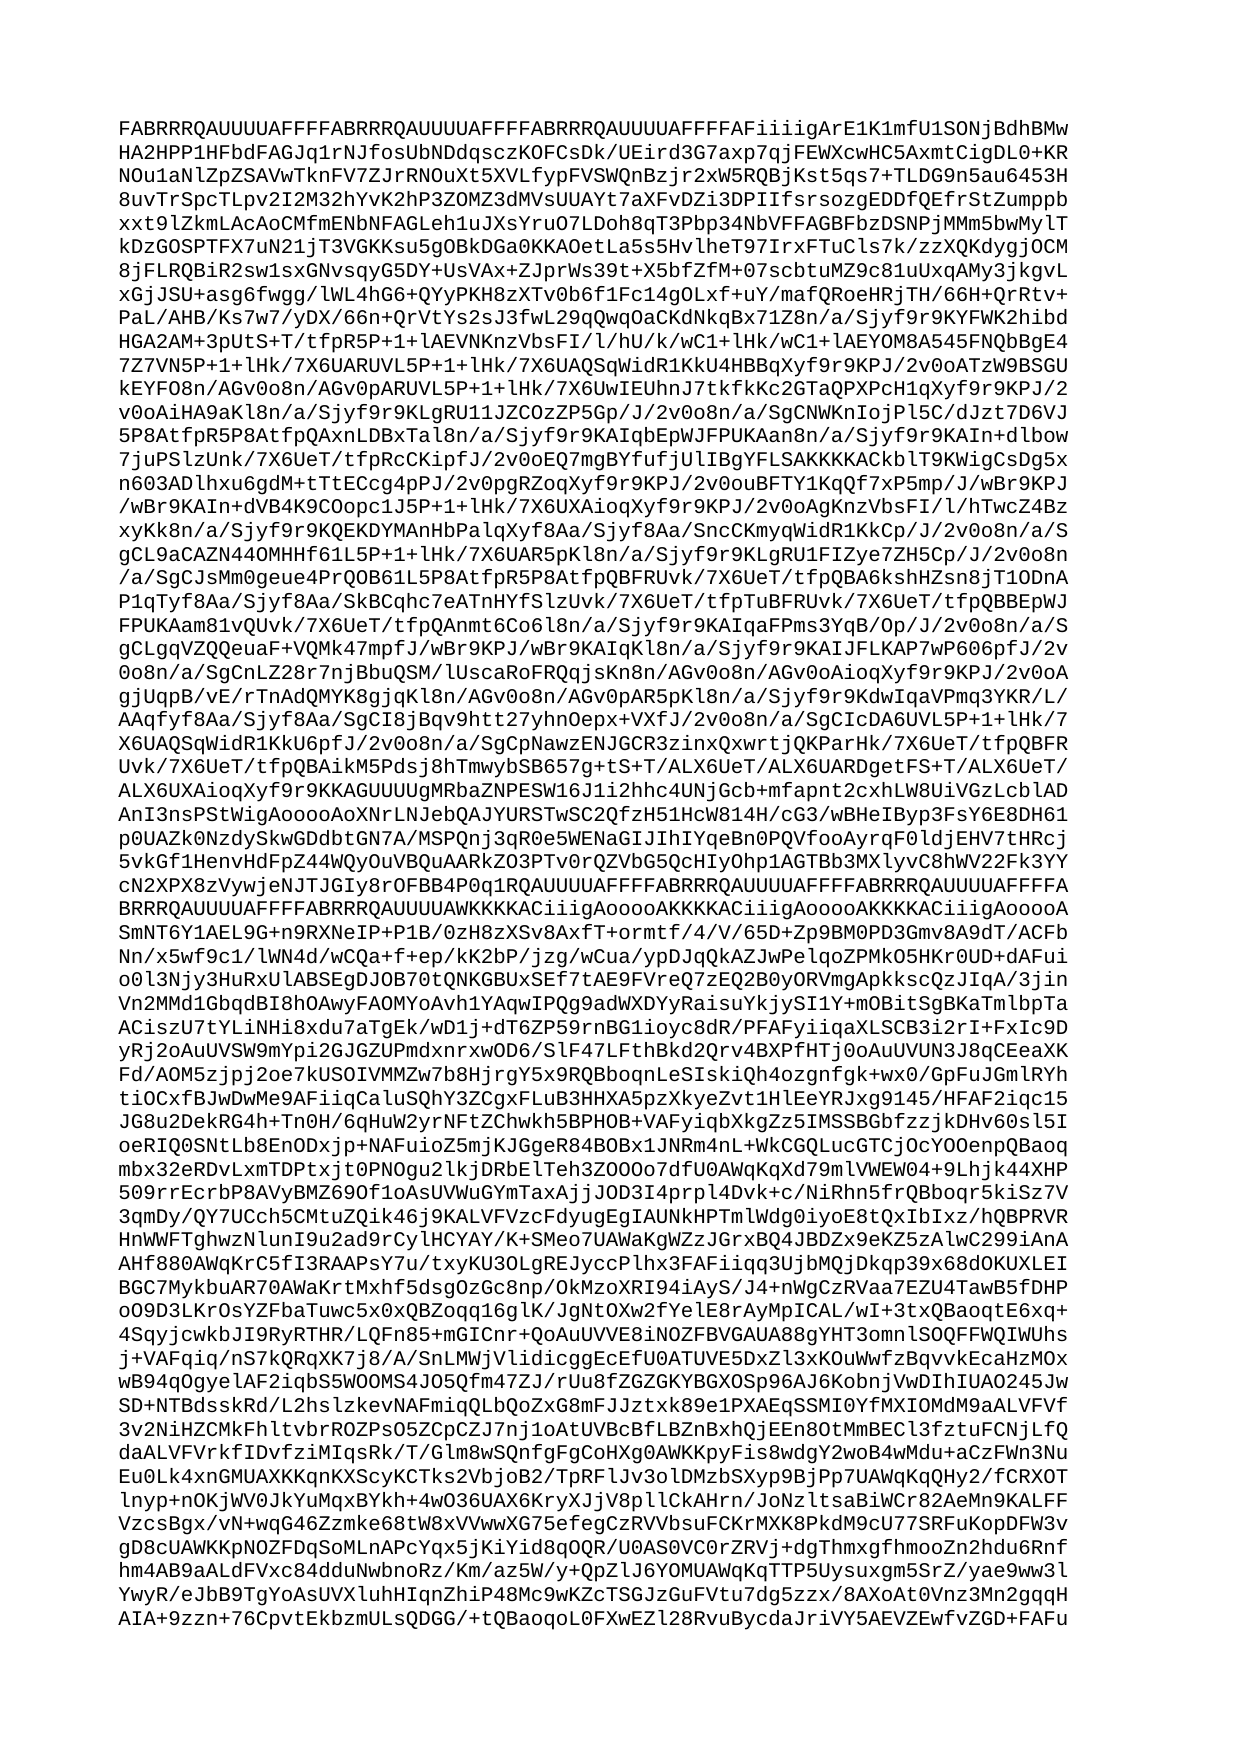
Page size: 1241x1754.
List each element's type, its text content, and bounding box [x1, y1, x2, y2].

text BRRRQAUUUUAFFFFABRRRQAUUUUAWKKKKACiiigAooooAKKKKACiiigAooooAKKKKACiiigAooooA [118, 898, 1122, 922]
text v0oAiHA9aKl8n/a/Sjyf9r9KLgRU11JZCOzZP5Gp/J/2v0o8n/a/SgCNWKnIojPl5C/dJzt7D6VJ [118, 402, 1122, 426]
text daALVFVrkfIDvfziMIqsRk/T/Glm8wSQnfgFgCoHXg0AWKKpyFis8wdgY2woB4wMdu+aCzFWn3Nu [118, 1442, 1122, 1466]
text p0UAZk0NzdySkwGDdbtGN7A/MSPQnj3qR0e5WENaGIJIhIYqeBn0PQVfooAyrqF0ldjEHV7tHRcj [118, 827, 1122, 851]
text 3v2NiHZCMkFhltvbrROZPsO5ZCpCZJ7nj1oAtUVBcBfLBZnBxhQjEEn8OtMmBECl3fztuFCNjLfQ [118, 1419, 1122, 1442]
text 5vkGf1HenvHdFpZ44WQyOuVBQuAARkZO3PTv0rQZVbG5QcHIyOhp1AGTBb3MXlyvC8hWV22Fk3YY [118, 851, 1122, 875]
text Uvk/7X6UeT/tfpQBAikM5Pdsj8hTmwybSB657g+tS+T/ALX6UeT/ALX6UARDgetFS+T/ALX6UeT/ [118, 757, 1122, 780]
text kEYFO8n/AGv0o8n/AGv0pARUVL5P+1+lHk/7X6UwIEUhnJ7tkfkKc2GTaQPXPcH1qXyf9r9KPJ/2 [118, 378, 1122, 402]
text AAqfyf8Aa/Sjyf8Aa/SgCI8jBqv9htt27yhnOepx+VXfJ/2v0o8n/a/SgCIcDA6UVL5P+1+lHk/7 [118, 709, 1122, 733]
text AHf880AWqKrC5fI3RAAPsY7u/txyKU3OLgREJyccPlhx3FAFiiqq3UjbMQjDkqp39x68dOKUXLEI [118, 1253, 1122, 1277]
text 8uvTrSpcTLpv2I2M32hYvK2hP3ZOMZ3dMVsUUAYt7aXFvDZi3DPIIfsrsozgEDDfQEfrStZumppb [118, 189, 1122, 213]
text Nn/x5wf9c1/lWN4d/wCQa+f+ep/kK2bP/jzg/wCua/ypDJqQkAZJwPelqoZPMkO5HKr0UD+dAFui [118, 946, 1122, 969]
text 8jFLRQBiR2sw1sxGNvsqyG5DY+UsVAx+ZJprWs39t+X5bfZfM+07scbtuMZ9c81uUxqAMy3jkgvL [118, 260, 1122, 284]
text BGC7MykbuAR70AWaKrtMxhf5dsgOzGc8np/OkMzoXRI94iAyS/J4+nWgCzRVaa7EZU4TawB5fDHP [118, 1277, 1122, 1300]
text wB94qOgyelAF2iqbS5WOOMS4JO5Qfm47ZJ/rUu8fZGZGKYBGXOSp96AJ6KobnjVwDIhIUAO245Jw [118, 1371, 1122, 1395]
text /a/SgCJsMm0geue4PrQOB61L5P8AtfpR5P8AtfpQBFRUvk/7X6UeT/tfpQBA6kshHZsn8jT1ODnA [118, 567, 1122, 591]
text AIA+9zzn+76CpvtEkbzmULsQDGG/+tQBaoqoL0FXwEZl28RvuBycdaJriVY5AEVZEwfvZGD+FAFu [118, 1608, 1122, 1631]
text X6UAQSqWidR1KkU6pfJ/2v0o8n/a/SgCpNawzENJGCR3zinxQxwrtjQKParHk/7X6UeT/tfpQBFR [118, 733, 1122, 757]
text PaL/AHB/Ks7w7/yDX/66n+QrVtYs2sJ3fwL29qQwqOaCKdNkqBx71Z8n/a/Sjyf9r9KYFWK2hibd [118, 307, 1122, 331]
text FPUKAam81vQUvk/7X6UeT/tfpQAnmt6Co6l8n/a/Sjyf9r9KAIqaFPms3YqB/Op/J/2v0o8n/a/S [118, 615, 1122, 638]
text hm4AB9aALdFVxc84dduNwbnoRz/Km/az5W/y+QpZlJ6YOMUAWqKqTTP5Uysuxgm5SrZ/yae9ww3l [118, 1561, 1122, 1584]
text oO9D3LKrOsYZFbaTuwc5x0xQBZoqq16glK/JgNtOXw2fYelE8rAyMpICAL/wI+3txQBaoqtE6xq+ [118, 1300, 1122, 1324]
text cN2XPX8zVywjeNJTJGIy8rOFBB4P0q1RQAUUUUAFFFFABRRRQAUUUUAFFFFABRRRQAUUUUAFFFFA [118, 875, 1122, 898]
text xGjJSU+asg6fwgg/lWL4hG6+QYyPKH8zXTv0b6f1Fc14gOLxf+uY/mafQRoeHRjTH/66H+QrRtv+ [118, 284, 1122, 307]
text 3qmDy/QY7UCch5CMtuZQik46j9KALVFVzcFdyugEgIAUNkHPTmlWdg0iyoE8tQxIbIxz/hQBPRVR [118, 1206, 1122, 1229]
text tiOCxfBJwDwMe9AFiiqCaluSQhY3ZCgxFLuB3HHXA5pzXkyeZvt1HlEeYRJxg9145/HFAF2iqc15 [118, 1088, 1122, 1111]
text YwyR/eJbB9TgYoAsUVXluhHIqnZhiP48Mc9wKZcTSGJzGuFVtu7dg5zzx/8AXoAt0Vnz3Mn2gqqH [118, 1584, 1122, 1608]
text 509rrEcrbP8AVyBMZ69Of1oAsUVWuGYmTaxAjjJOD3I4prpl4Dvk+c/NiRhn5frQBboqr5kiSz7V [118, 1182, 1122, 1206]
text lnyp+nOKjWV0JkYuMqxBYkh+4wO36UAX6KryXJjV8pllCkAHrn/JoNzltsaBiWCr82AeMn9KALFF [118, 1489, 1122, 1513]
text o0l3Njy3HuRxUlABSEgDJOB70tQNKGBUxSEf7tAE9FVreQ7zEQ2B0yORVmgApkkscQzJIqA/3jin [118, 969, 1122, 993]
text HGA2AM+3pUtS+T/tfpR5P+1+lAEVNKnzVbsFI/l/hU/k/wC1+lHk/wC1+lAEYOM8A545FNQbBgE4 [118, 331, 1122, 354]
text 4SqyjcwkbJI9RyRTHR/LQFn85+mGICnr+QoAuUVVE8iNOZFBVGAUA88gYHT3omnlSOQFFWQIWUhs [118, 1324, 1122, 1348]
text gCLgqVZQQeuaF+VQMk47mpfJ/wBr9KPJ/wBr9KAIqKl8n/a/Sjyf9r9KAIJFLKAP7wP606pfJ/2v [118, 638, 1122, 662]
text ACiszU7tYLiNHi8xdu7aTgEk/wD1j+dT6ZP59rnBG1ioyc8dR/PFAFyiiqaXLSCB3i2rI+FxIc9D [118, 1017, 1122, 1040]
text 7Z7VN5P+1+lHk/7X6UARUVL5P+1+lHk/7X6UAQSqWidR1KkU4HBBqXyf9r9KPJ/2v0oATzW9BSGU [118, 354, 1122, 378]
text 7juPSlzUnk/7X6UeT/tfpRcCKipfJ/2v0oEQ7mgBYfufjUlIBgYFLSAKKKKACkblT9KWigCsDg5x [118, 449, 1122, 473]
text Fd/AOM5zjpj2oe7kUSOIVMMZw7b8HjrgY5x9RQBboqnLeSIskiQh4ozgnfgk+wx0/GpFuJGmlRYh [118, 1064, 1122, 1088]
text oeRIQ0SNtLb8EnODxjp+NAFuioZ5mjKJGgeR84BOBx1JNRm4nL+WkCGQLucGTCjOcYOOenpQBaoq [118, 1135, 1122, 1158]
text JG8u2DekRG4h+Tn0H/6qHuW2yrNFtZChwkh5BPHOB+VAFyiqbXkgZz5IMSSBGbfzzjkDHv60sl5I [118, 1111, 1122, 1135]
text 5P8AtfpR5P8AtfpQAxnLDBxTal8n/a/Sjyf9r9KAIqbEpWJFPUKAan8n/a/Sjyf9r9KAIn+dlbow [118, 426, 1122, 449]
text FABRRRQAUUUUAFFFFABRRRQAUUUUAFFFFABRRRQAUUUUAFFFFAFiiiigArE1K1mfU1SONjBdhBMw [118, 118, 1122, 142]
text Vn2MMd1GbqdBI8hOAwyFAOMYoAvh1YAqwIPQg9adWXDYyRaisuYkjySI1Y+mOBitSgBKaTmlbpTa [118, 993, 1122, 1017]
text gCL9aCAZN44OMHHf61L5P+1+lHk/7X6UAR5pKl8n/a/Sjyf9r9KLgRU1FIZye7ZH5Cp/J/2v0o8n [118, 544, 1122, 567]
text mbx32eRDvLxmTDPtxjt0PNOgu2lkjDRbElTeh3ZOOOo7dfU0AWqKqXd79mlVWEW04+9Lhjk44XHP [118, 1158, 1122, 1182]
text kDzGOSPTFX7uN21jT3VGKKsu5gOBkDGa0KKAOetLa5s5HvlheT97IrxFTuCls7k/zzXQKdygjOCM [118, 236, 1122, 260]
text gjUqpB/vE/rTnAdQMYK8gjqKl8n/AGv0o8n/AGv0pAR5pKl8n/a/Sjyf9r9KdwIqaVPmq3YKR/L/ [118, 686, 1122, 709]
text HA2HPP1HFbdFAGJq1rNJfosUbNDdqsczKOFCsDk/UEird3G7axp7qjFEWXcwHC5AxmtCigDL0+KR [118, 142, 1122, 165]
text SmNT6Y1AEL9G+n9RXNeIP+P1B/0zH8zXSv8AxfT+ormtf/4/V/65D+Zp9BM0PD3Gmv8A9dT/ACFb [118, 922, 1122, 946]
text xxt9lZkmLAcAoCMfmENbNFAGLeh1uJXsYruO7LDoh8qT3Pbp34NbVFFAGBFbzDSNPjMMm5bwMylT [118, 213, 1122, 236]
text 0o8n/a/SgCnLZ28r7njBbuQSM/lUscaRoFRQqjsKn8n/AGv0o8n/AGv0oAioqXyf9r9KPJ/2v0oA [118, 662, 1122, 686]
text ALX6UXAioqXyf9r9KKAGUUUUgMRbaZNPESW16J1i2hhc4UNjGcb+mfapnt2cxhLW8UiVGzLcblAD [118, 780, 1122, 804]
text AnI3nsPStWigAooooAoXNrLNJebQAJYURSTwSC2QfzH51HcW814H/cG3/wBHeIByp3FsY6E8DH61 [118, 804, 1122, 827]
text SD+NTBdsskRd/L2hslzkevNAFmiqQLbQoZxG8mFJJztxk89e1PXAEqSSMI0YfMXIOMdM9aALVFVf [118, 1395, 1122, 1419]
text Eu0Lk4xnGMUAXKKqnKXScyKCTks2VbjoB2/TpRFlJv3olDMzbSXyp9BjPp7UAWqKqQHy2/fCRXOT [118, 1466, 1122, 1489]
text VzcsBgx/vN+wqG46Zzmke68tW8xVVwwXG75efegCzRVVbsuFCKrMXK8PkdM9cU77SRFuKopDFW3v [118, 1513, 1122, 1537]
text P1qTyf8Aa/Sjyf8Aa/SkBCqhc7eATnHYfSlzUvk/7X6UeT/tfpTuBFRUvk/7X6UeT/tfpQBBEpWJ [118, 591, 1122, 615]
text /wBr9KAIn+dVB4K9COopc1J5P+1+lHk/7X6UXAioqXyf9r9KPJ/2v0oAgKnzVbsFI/l/hTwcZ4Bz [118, 496, 1122, 520]
text yRj2oAuUVSW9mYpi2GJGZUPmdxnrxwOD6/SlF47LFthBkd2Qrv4BXPfHTj0oAuUVUN3J8qCEeaXK [118, 1040, 1122, 1064]
text NOu1aNlZpZSAVwTknFV7ZJrRNOuXt5XVLfypFVSWQnBzjr2xW5RQBjKst5qs7+TLDG9n5au6453H [118, 165, 1122, 189]
text j+VAFqiq/nS7kQRqXK7j8/A/SnLMWjVlidicggEcEfU0ATUVE5DxZl3xKOuWwfzBqvvkEcaHzMOx [118, 1348, 1122, 1371]
text gD8cUAWKKpNOZFDqSoMLnAPcYqx5jKiYid8qOQR/U0AS0VC0rZRVj+dgThmxgfhmooZn2hdu6Rnf [118, 1537, 1122, 1561]
text HnWWFTghwzNlunI9u2ad9rCylHCYAY/K+SMeo7UAWaKgWZzJGrxBQ4JBDZx9eKZ5zAlwC299iAnA [118, 1229, 1122, 1253]
text n603ADlhxu6gdM+tTtECcg4pPJ/2v0pgRZoqXyf9r9KPJ/2v0ouBFTY1KqQf7xP5mp/J/wBr9KPJ [118, 473, 1122, 496]
text xyKk8n/a/Sjyf9r9KQEKDYMAnHbPalqXyf8Aa/Sjyf8Aa/SncCKmyqWidR1KkCp/J/2v0o8n/a/S [118, 520, 1122, 544]
